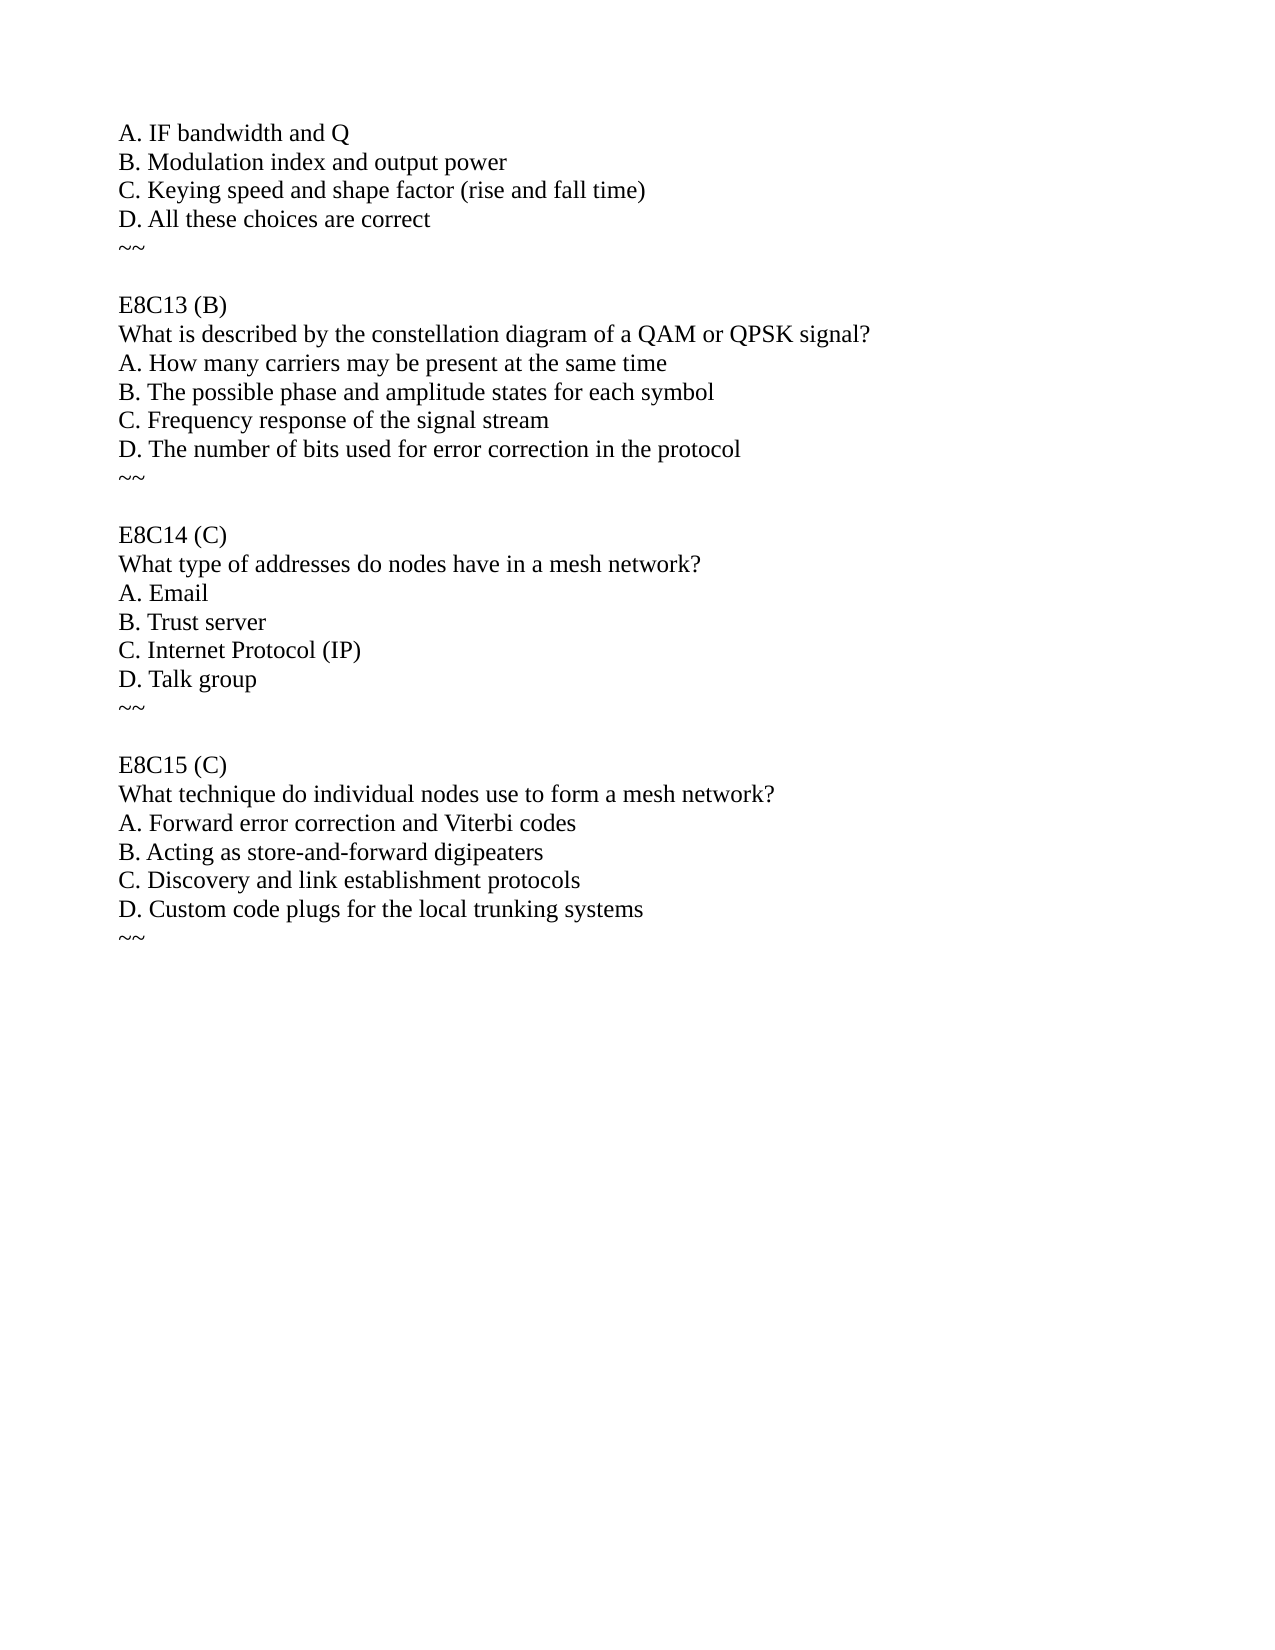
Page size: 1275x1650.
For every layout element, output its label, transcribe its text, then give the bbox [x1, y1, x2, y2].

text ~~ [118, 233, 1157, 262]
text B. Modulation index and output power [118, 147, 1157, 176]
text B. Trust server [118, 607, 1157, 636]
text A. How many carriers may be present at the same time [118, 348, 1157, 377]
text A. Email [118, 578, 1157, 607]
text ~~ [118, 923, 1157, 952]
text C. Keying speed and shape factor (rise and fall time) [118, 176, 1157, 204]
text A. Forward error correction and Viterbi codes [118, 808, 1157, 837]
text E8C15 (C) [118, 751, 1157, 779]
text C. Internet Protocol (IP) [118, 636, 1157, 664]
text C. Frequency response of the signal stream [118, 406, 1157, 434]
text B. The possible phase and amplitude states for each symbol [118, 377, 1157, 406]
text D. Talk group [118, 664, 1157, 693]
text D. All these choices are correct [118, 204, 1157, 233]
text What is described by the constellation diagram of a QAM or QPSK signal? [118, 319, 1157, 348]
text B. Acting as store-and-forward digipeaters [118, 837, 1157, 866]
text What technique do individual nodes use to form a mesh network? [118, 779, 1157, 808]
text ~~ [118, 693, 1157, 722]
text D. Custom code plugs for the local trunking systems [118, 894, 1157, 923]
text What type of addresses do nodes have in a mesh network? [118, 549, 1157, 578]
text D. The number of bits used for error correction in the protocol [118, 434, 1157, 463]
text C. Discovery and link establishment protocols [118, 866, 1157, 894]
text ~~ [118, 463, 1157, 492]
text E8C13 (B) [118, 291, 1157, 319]
text E8C14 (C) [118, 521, 1157, 549]
text A. IF bandwidth and Q [118, 118, 1157, 147]
